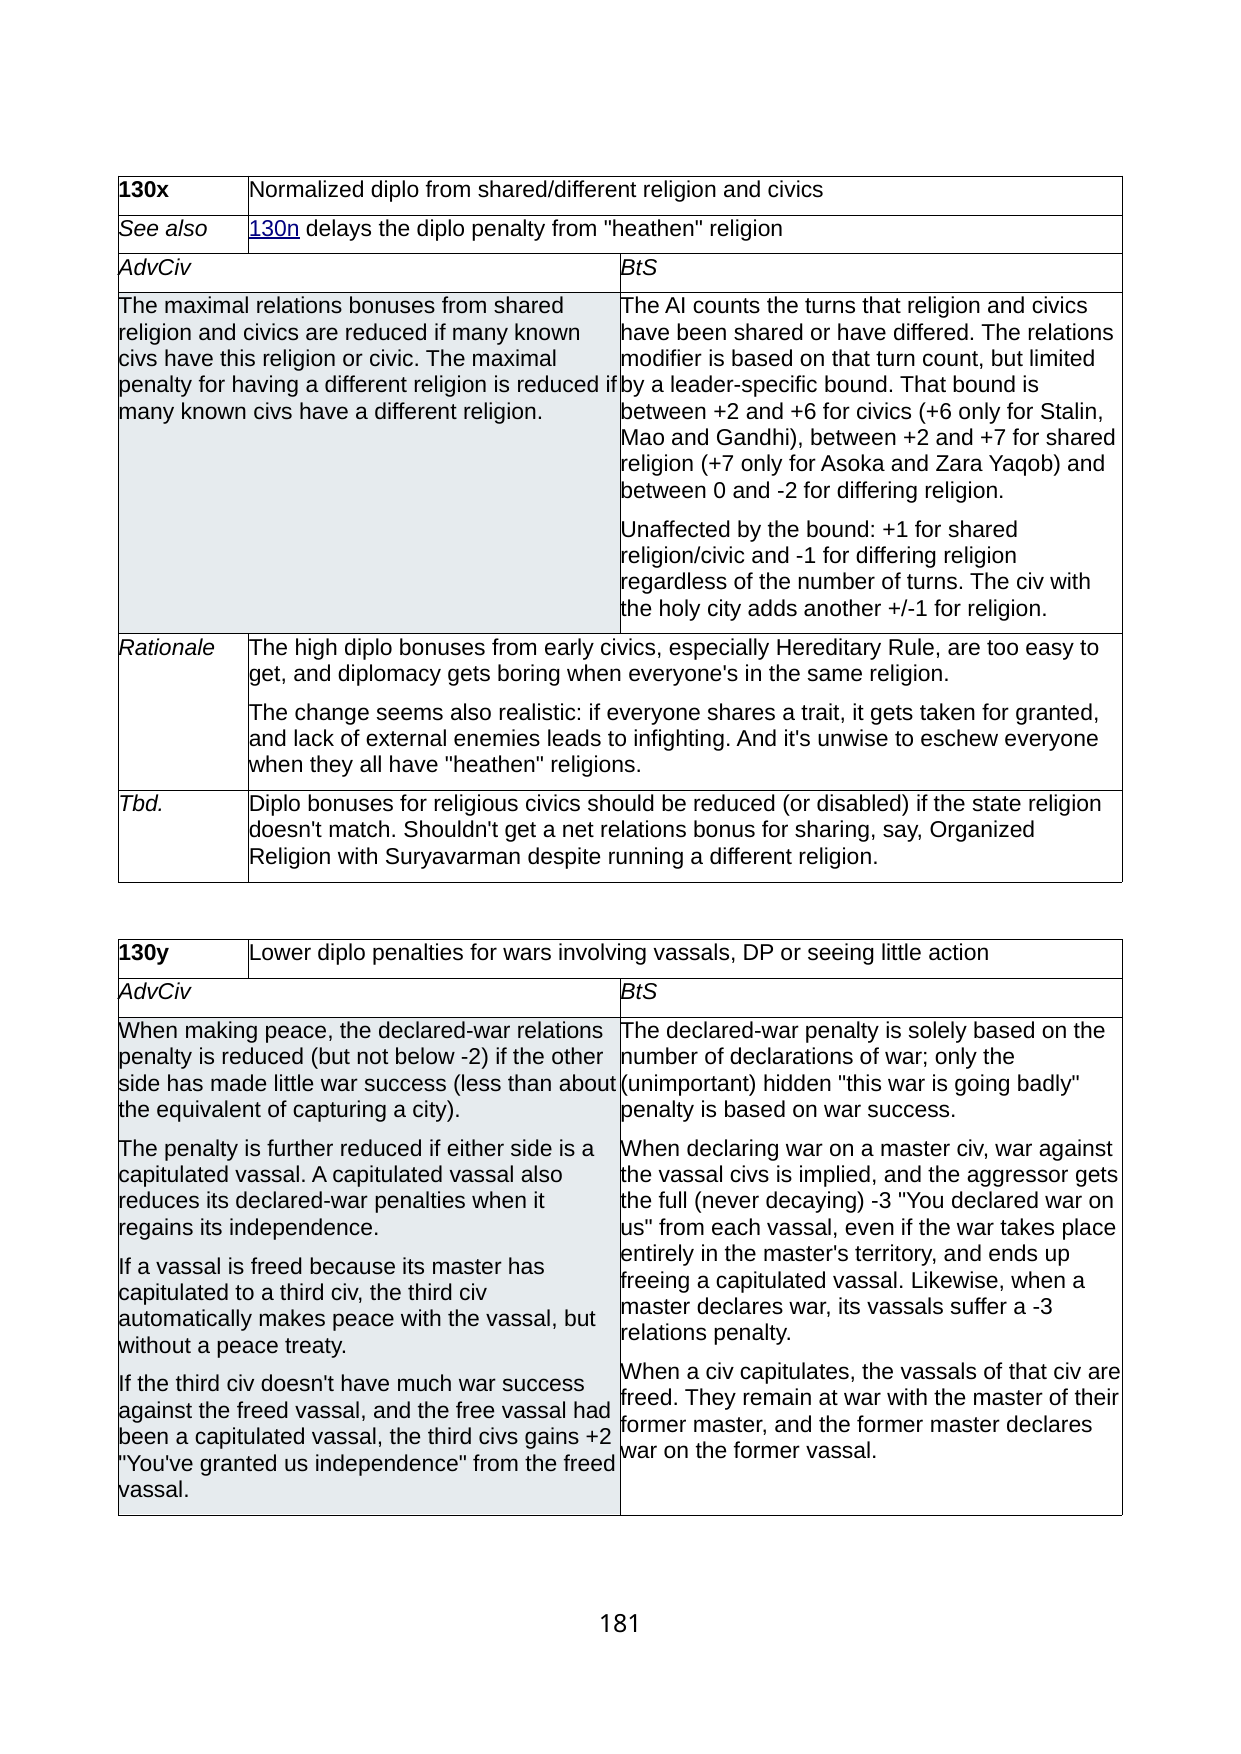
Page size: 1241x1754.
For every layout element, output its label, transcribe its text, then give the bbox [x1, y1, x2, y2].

table_header Lower diplo penalties for wars involving vassals, DP or seeing little action [249, 940, 1122, 978]
table_cell 130n delays the diplo penalty from "heathen" religion [249, 216, 1122, 253]
table_header 130x [119, 177, 248, 214]
table_cell When making peace, the declared-war relations penalty is reduced (but not below -2) if the other side has made little war success (less than about the equivalent of capturing a city). The penalty is further reduced if either side is a capitulated vassal. A capitulated vassal also reduces its declared-war penalties when it regains its independence. If a vassal is freed because its master has capitulated to a third civ, the third civ automatically makes peace with the vassal, but without a peace treaty. If the third civ doesn't have much war success against the freed vassal, and the free vassal had been a capitulated vassal, the third civs gains +2 "You've granted us independence" from the freed vassal. [119, 1018, 620, 1514]
table_cell The maximal relations bonuses from shared religion and civics are reduced if many known civs have this religion or civic. The maximal penalty for having a different religion is reduced if many known civs have a different religion. [119, 293, 620, 633]
table_cell The high diplo bonuses from early civics, especially Hereditary Rule, are too easy to get, and diplomacy gets boring when everyone's in the same religion. The change seems also realistic: if everyone shares a trait, it gets taken for granted, and lack of external enemies leads to infighting. And it's unwise to eschew everyone when they all have "heathen" religions. [249, 634, 1122, 790]
table_cell Diplo bonuses for religious civics should be reduced (or disabled) if the state religion doesn't match. Shouldn't get a net relations bonus for sharing, say, Organized Religion with Suryavarman despite running a different religion. [249, 791, 1122, 882]
table_header 130y [119, 940, 248, 978]
table_cell AdvCiv [119, 979, 620, 1017]
table_cell BtS [621, 979, 1122, 1017]
table_cell The declared-war penalty is solely based on the number of declarations of war; only the (unimportant) hidden "this war is going badly" penalty is based on war success. When declaring war on a master civ, war against the vassal civs is implied, and the aggressor gets the full (never decaying) -3 "You declared war on us" from each vassal, even if the war takes place entirely in the master's territory, and ends up freeing a capitulated vassal. Likewise, when a master declares war, its vassals suffer a -3 relations penalty. When a civ capitulates, the vassals of that civ are freed. They remain at war with the master of their former master, and the former master declares war on the former vassal. [621, 1018, 1122, 1514]
table_cell The AI counts the turns that religion and civics have been shared or have differed. The relations modifier is based on that turn count, but limited by a leader-specific bound. That bound is between +2 and +6 for civics (+6 only for Stalin, Mao and Gandhi), between +2 and +7 for shared religion (+7 only for Asoka and Zara Yaqob) and between 0 and -2 for differing religion. Unaffected by the bound: +1 for shared religion/civic and -1 for differing religion regardless of the number of turns. The civ with the holy city adds another +/-1 for religion. [621, 293, 1122, 633]
table_cell Tbd. [119, 791, 248, 882]
table_cell AdvCiv [119, 254, 620, 292]
table_header Normalized diplo from shared/different religion and civics [249, 177, 1122, 214]
table_cell BtS [621, 254, 1122, 292]
table_cell See also [119, 216, 248, 253]
table_cell Rationale [119, 634, 248, 790]
